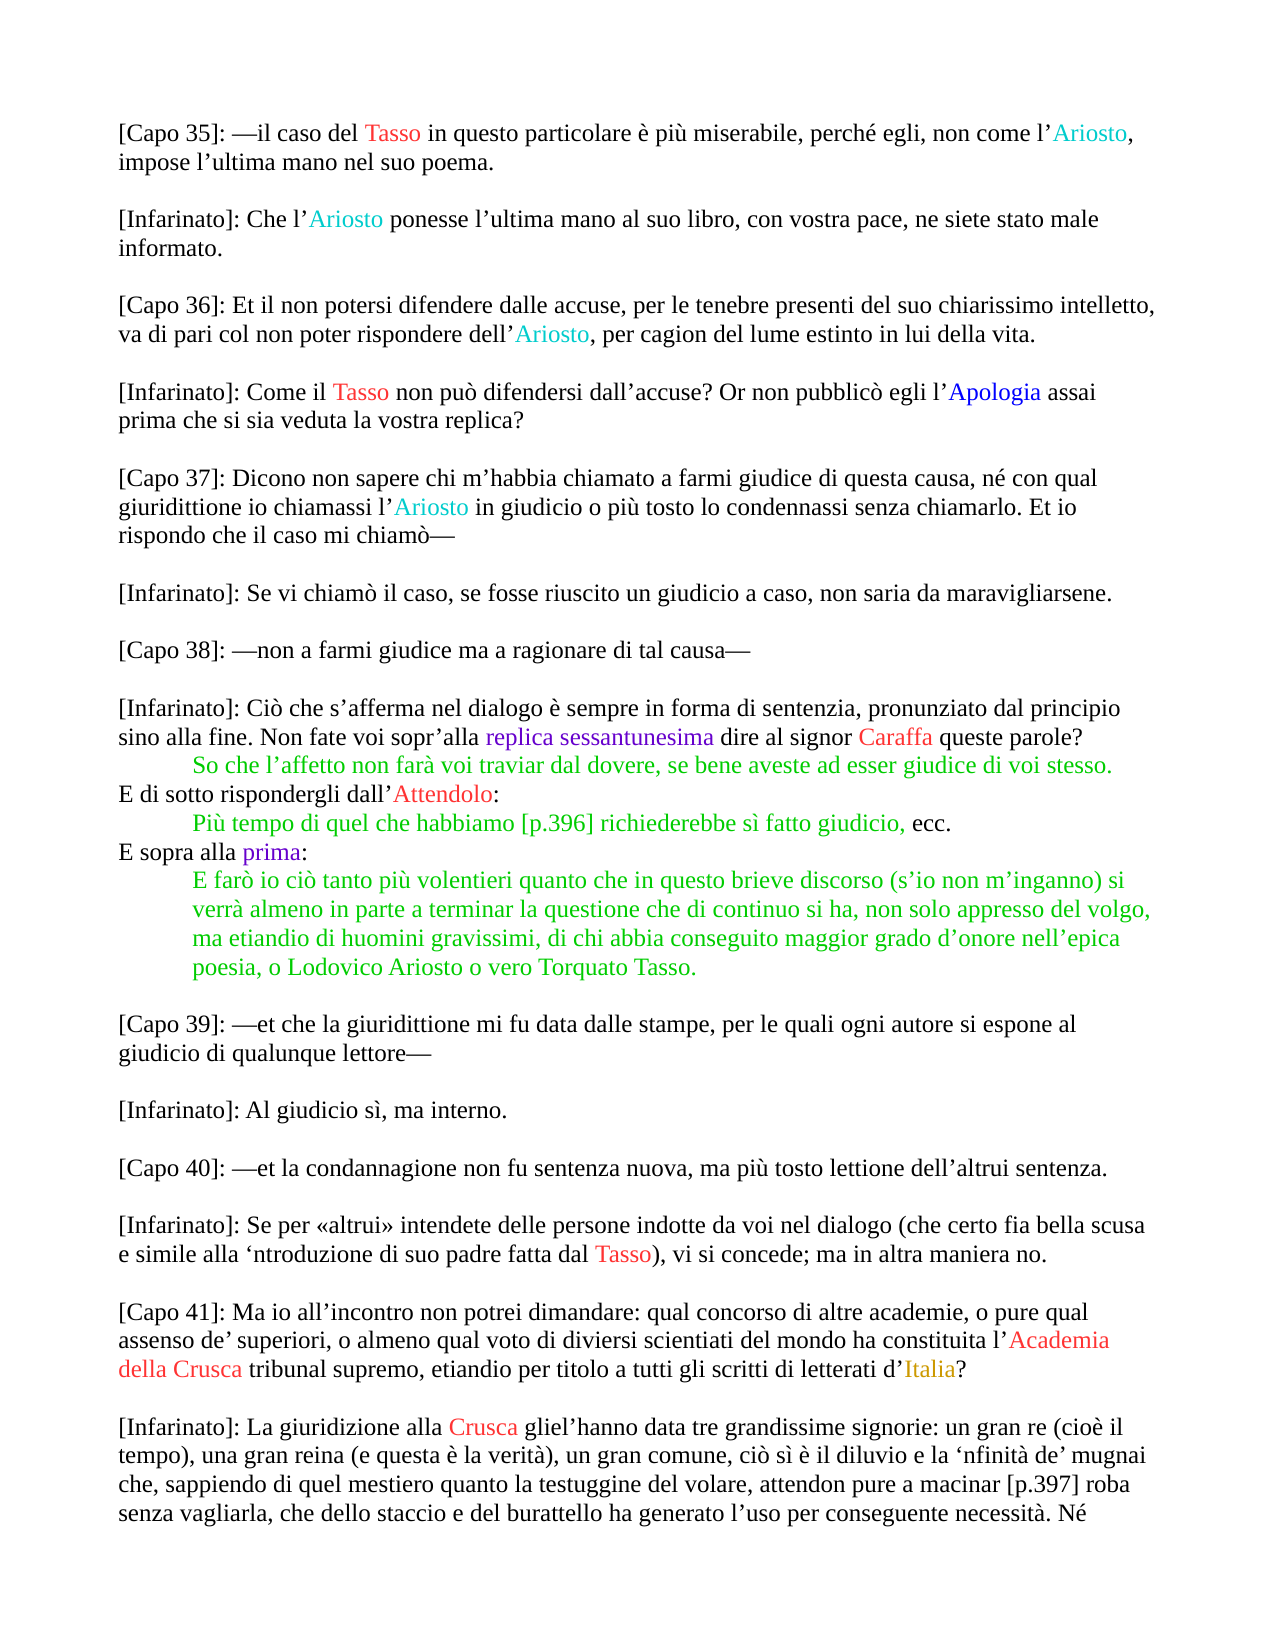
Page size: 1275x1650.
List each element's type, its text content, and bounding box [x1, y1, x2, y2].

text [Infarinato]: Come il Tasso non può difendersi dall’accuse? Or non pubblicò egli l’Apologia assai prima che si sia veduta la vostra replica? [118, 377, 1157, 434]
text E di sotto rispondergli dall’Attendolo: [118, 779, 1157, 808]
text E farò io ciò tanto più volentieri quanto che in questo brieve discorso (s’io non m’inganno) si verrà almeno in parte a terminar la questione che di continuo si ha, non solo appresso del volgo, ma etiandio di huomini gravissimi, di chi abbia conseguito maggior grado d’onore nell’epica poesia, o Lodovico Ariosto o vero Torquato Tasso. [192, 866, 1157, 981]
text Più tempo di quel che habbiamo [p.396] richiederebbe sì fatto giudicio, ecc. [118, 808, 1157, 837]
text [Capo 35]: —il caso del Tasso in questo particolare è più miserabile, perché egli, non come l’Ariosto, impose l’ultima mano nel suo poema. [118, 118, 1157, 176]
text [Capo 37]: Dicono non sapere chi m’habbia chiamato a farmi giudice di questa causa, né con qual giuridittione io chiamassi l’Ariosto in giudicio o più tosto lo condennassi senza chiamarlo. Et io rispondo che il caso mi chiamò— [118, 463, 1157, 549]
text [Capo 41]: Ma io all’incontro non potrei dimandare: qual concorso di altre academie, o pure qual assenso de’ superiori, o almeno qual voto di diviersi scientiati del mondo ha constituita l’Academia della Crusca tribunal supremo, etiandio per titolo a tutti gli scritti di letterati d’Italia? [118, 1297, 1157, 1383]
text So che l’affetto non farà voi traviar dal dovere, se bene aveste ad esser giudice di voi stesso. [118, 751, 1157, 779]
text [Infarinato]: La giuridizione alla Crusca gliel’hanno data tre grandissime signorie: un gran re (cioè il tempo), una gran reina (e questa è la verità), un gran comune, ciò sì è il diluvio e la ‘nfinità de’ mugnai che, sappiendo di quel mestiero quanto la testuggine del volare, attendon pure a macinar [p.397] roba senza vagliarla, che dello staccio e del burattello ha generato l’uso per conseguente necessità. Né [118, 1412, 1157, 1527]
text [Capo 36]: Et il non potersi difendere dalle accuse, per le tenebre presenti del suo chiarissimo intelletto, va di pari col non poter rispondere dell’Ariosto, per cagion del lume estinto in lui della vita. [118, 291, 1157, 348]
text [Infarinato]: Che l’Ariosto ponesse l’ultima mano al suo libro, con vostra pace, ne siete stato male informato. [118, 204, 1157, 262]
text [Capo 39]: —et che la giuridittione mi fu data dalle stampe, per le quali ogni autore si espone al giudicio di qualunque lettore— [118, 1009, 1157, 1067]
text [Infarinato]: Ciò che s’afferma nel dialogo è sempre in forma di sentenzia, pronunziato dal principio sino alla fine. Non fate voi sopr’alla replica sessantunesima dire al signor Caraffa queste parole? [118, 693, 1157, 751]
text [Infarinato]: Se vi chiamò il caso, se fosse riuscito un giudicio a caso, non saria da maravigliarsene. [118, 578, 1157, 607]
text [Capo 40]: —et la condannagione non fu sentenza nuova, ma più tosto lettione dell’altrui sentenza. [118, 1153, 1157, 1182]
text [Capo 38]: —non a farmi giudice ma a ragionare di tal causa— [118, 636, 1157, 664]
text E sopra alla prima: [118, 837, 1157, 866]
text [Infarinato]: Al giudicio sì, ma interno. [118, 1096, 1157, 1124]
text [Infarinato]: Se per «altrui» intendete delle persone indotte da voi nel dialogo (che certo fia bella scusa e simile alla ‘ntroduzione di suo padre fatta dal Tasso), vi si concede; ma in altra maniera no. [118, 1211, 1157, 1268]
